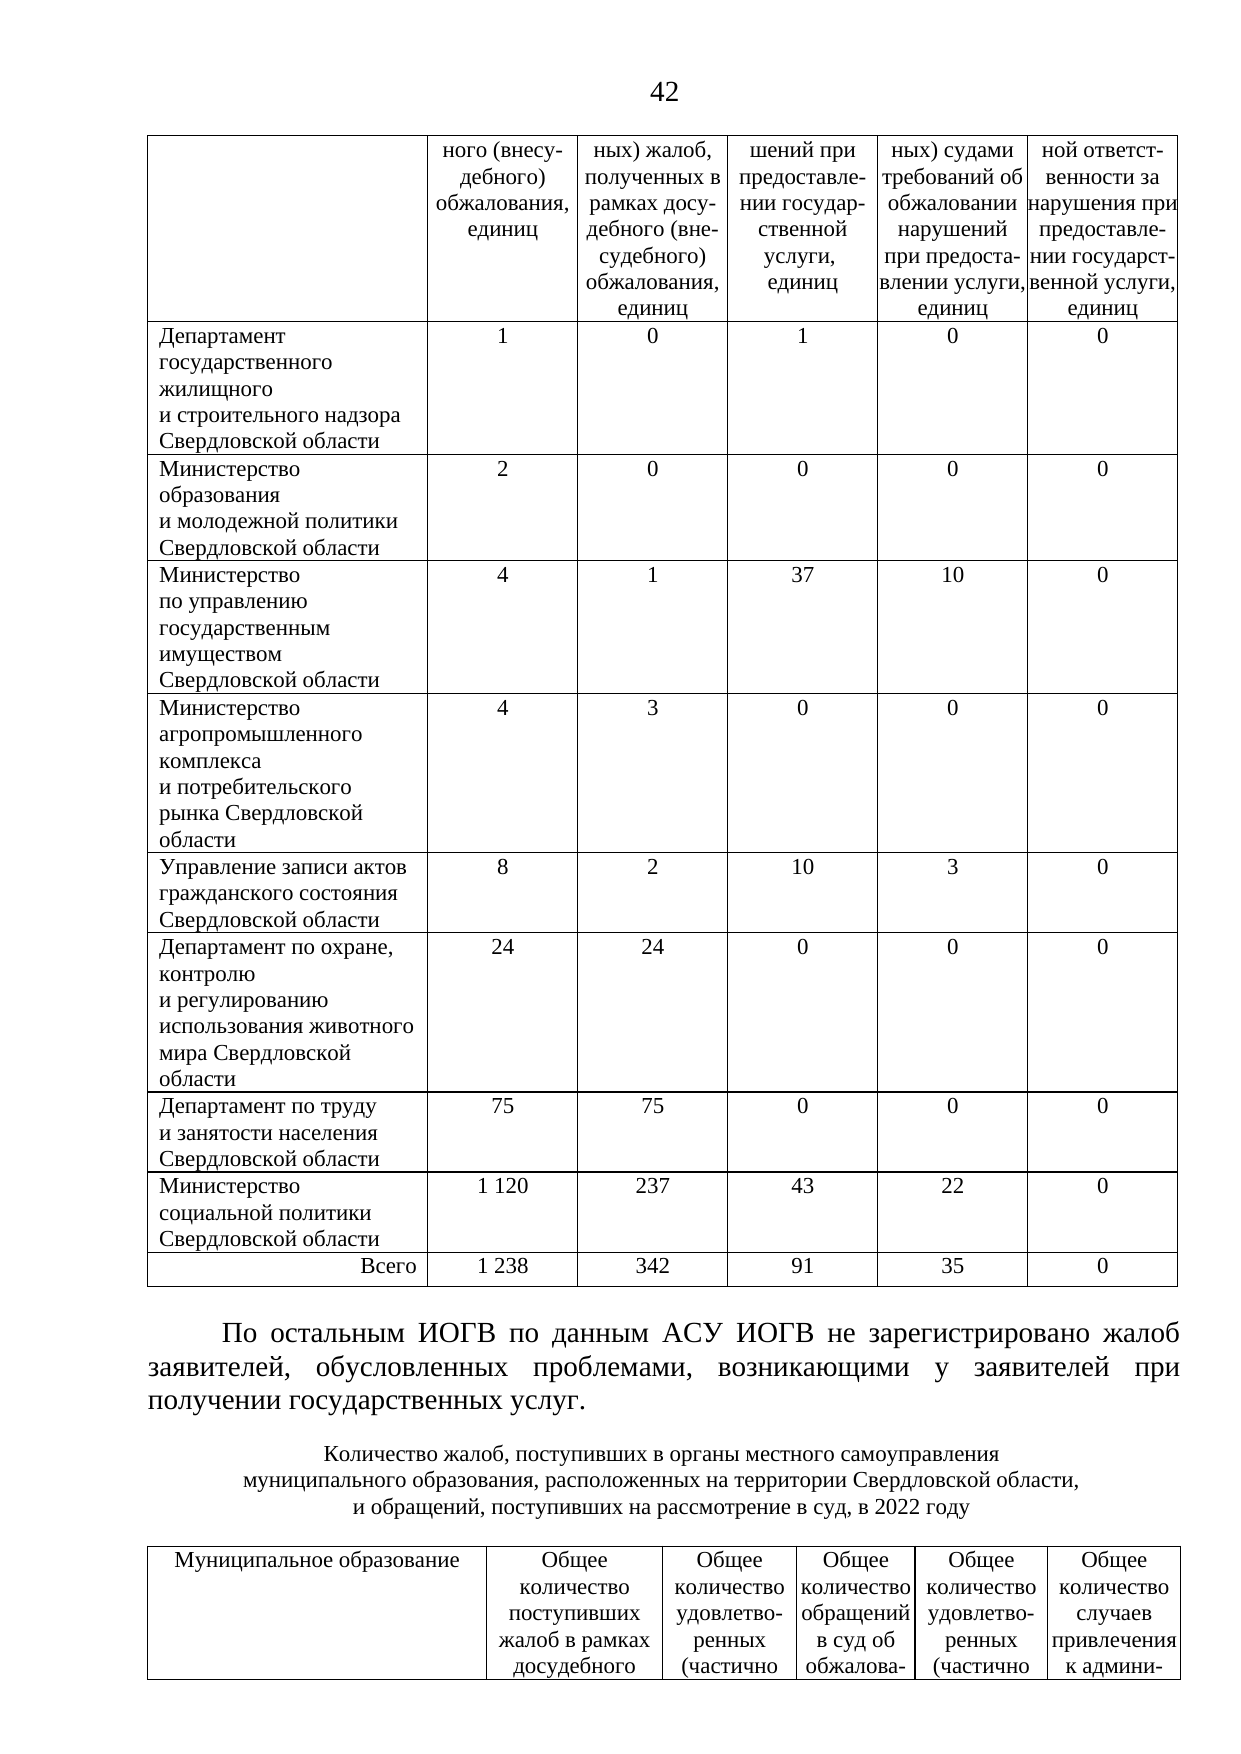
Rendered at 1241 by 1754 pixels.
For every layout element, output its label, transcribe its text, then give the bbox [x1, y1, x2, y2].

text Количество жалоб, поступивших в органы местного самоуправления муниципального образования, расположенных на территории Свердловской области, и обращений, поступивших на рассмотрение в суд, в 2022 году [148, 1440, 1181, 1519]
table_cell Департамент по труду и занятости населения Свердловской области [148, 1093, 427, 1171]
table_cell 0 [578, 322, 727, 454]
table_cell 1 238 [428, 1253, 577, 1286]
table_header Общее количество обращений в суд об обжалова- [797, 1547, 914, 1679]
table_cell 0 [1028, 1173, 1177, 1252]
table_cell 0 [1028, 694, 1177, 852]
table_cell 8 [428, 853, 577, 932]
table_cell 75 [428, 1093, 577, 1171]
table_cell 0 [878, 933, 1027, 1091]
table_cell 0 [1028, 561, 1177, 693]
text По остальным ИОГВ по данным АСУ ИОГВ не зарегистрировано жалоб заявителей, обусловленных проблемами, возникающими у заявителей при получении государственных услуг. [148, 1315, 1181, 1416]
table_header Общее количество удовлетво-ренных (частично [916, 1547, 1047, 1679]
table_cell Министерство агропромышленного комплекса и потребительского рынка Свердловской области [148, 694, 427, 852]
table_cell 0 [878, 455, 1027, 560]
table_cell 2 [578, 853, 727, 932]
table_cell 22 [878, 1173, 1027, 1252]
table_header Муниципальное образование [148, 1547, 486, 1679]
table_cell Департамент государственного жилищного и строительного надзора Свердловской области [148, 322, 427, 454]
table_cell 1 [578, 561, 727, 693]
table_cell 24 [578, 933, 727, 1091]
table_cell 1 120 [428, 1173, 577, 1252]
table_cell 0 [728, 933, 877, 1091]
table_cell 0 [1028, 1093, 1177, 1171]
table_cell 0 [878, 1093, 1027, 1171]
table_cell 91 [728, 1253, 877, 1286]
table_header [148, 136, 427, 321]
table_header Общее количество поступивших жалоб в рамках досудебного [487, 1547, 662, 1679]
table_cell 0 [878, 322, 1027, 454]
table_cell 2 [428, 455, 577, 560]
table_cell 3 [578, 694, 727, 852]
table_cell 0 [1028, 853, 1177, 932]
table_cell Департамент по охране, контролю и регулированию использования животного мира Свердловской области [148, 933, 427, 1091]
table_cell 0 [1028, 1253, 1177, 1286]
table_cell 1 [428, 322, 577, 454]
table_cell 0 [728, 1093, 877, 1171]
table_header ных) жалоб, полученных в рамках досу-дебного (вне-судебного) обжалования, единиц [578, 136, 727, 321]
table_cell Министерство образования и молодежной политики Свердловской области [148, 455, 427, 560]
table_cell 4 [428, 694, 577, 852]
table_cell 237 [578, 1173, 727, 1252]
table_cell Министерство по управлению государственным имуществом Свердловской области [148, 561, 427, 693]
table_cell Всего [148, 1253, 427, 1286]
table_cell 0 [728, 694, 877, 852]
table_cell 342 [578, 1253, 727, 1286]
table_cell 3 [878, 853, 1027, 932]
table_cell 0 [578, 455, 727, 560]
table_header Общее количество удовлетво-ренных (частично [663, 1547, 796, 1679]
table_header ного (внесу-дебного) обжалования, единиц [428, 136, 577, 321]
table_cell 75 [578, 1093, 727, 1171]
table_cell 0 [728, 455, 877, 560]
table_cell 10 [878, 561, 1027, 693]
table_cell Министерство социальной политики Свердловской области [148, 1173, 427, 1252]
table_cell Управление записи актов гражданского состояния Свердловской области [148, 853, 427, 932]
table_cell 24 [428, 933, 577, 1091]
table_cell 37 [728, 561, 877, 693]
table_cell 35 [878, 1253, 1027, 1286]
table_cell 0 [878, 694, 1027, 852]
table_cell 10 [728, 853, 877, 932]
table_header ных) судами требований об обжаловании нарушений при предоста-влении услуги, единиц [878, 136, 1027, 321]
table_cell 0 [1028, 933, 1177, 1091]
table_header ной ответст-венности за нарушения при предоставле-нии государст-венной услуги, единиц [1028, 136, 1177, 321]
table_cell 43 [728, 1173, 877, 1252]
table_header шений при предоставле-нии государ-ственной услуги, единиц [728, 136, 877, 321]
table_cell 0 [1028, 322, 1177, 454]
table_header Общее количество случаев привлечения к админи- [1048, 1547, 1180, 1679]
table_cell 1 [728, 322, 877, 454]
table_cell 4 [428, 561, 577, 693]
table_cell 0 [1028, 455, 1177, 560]
